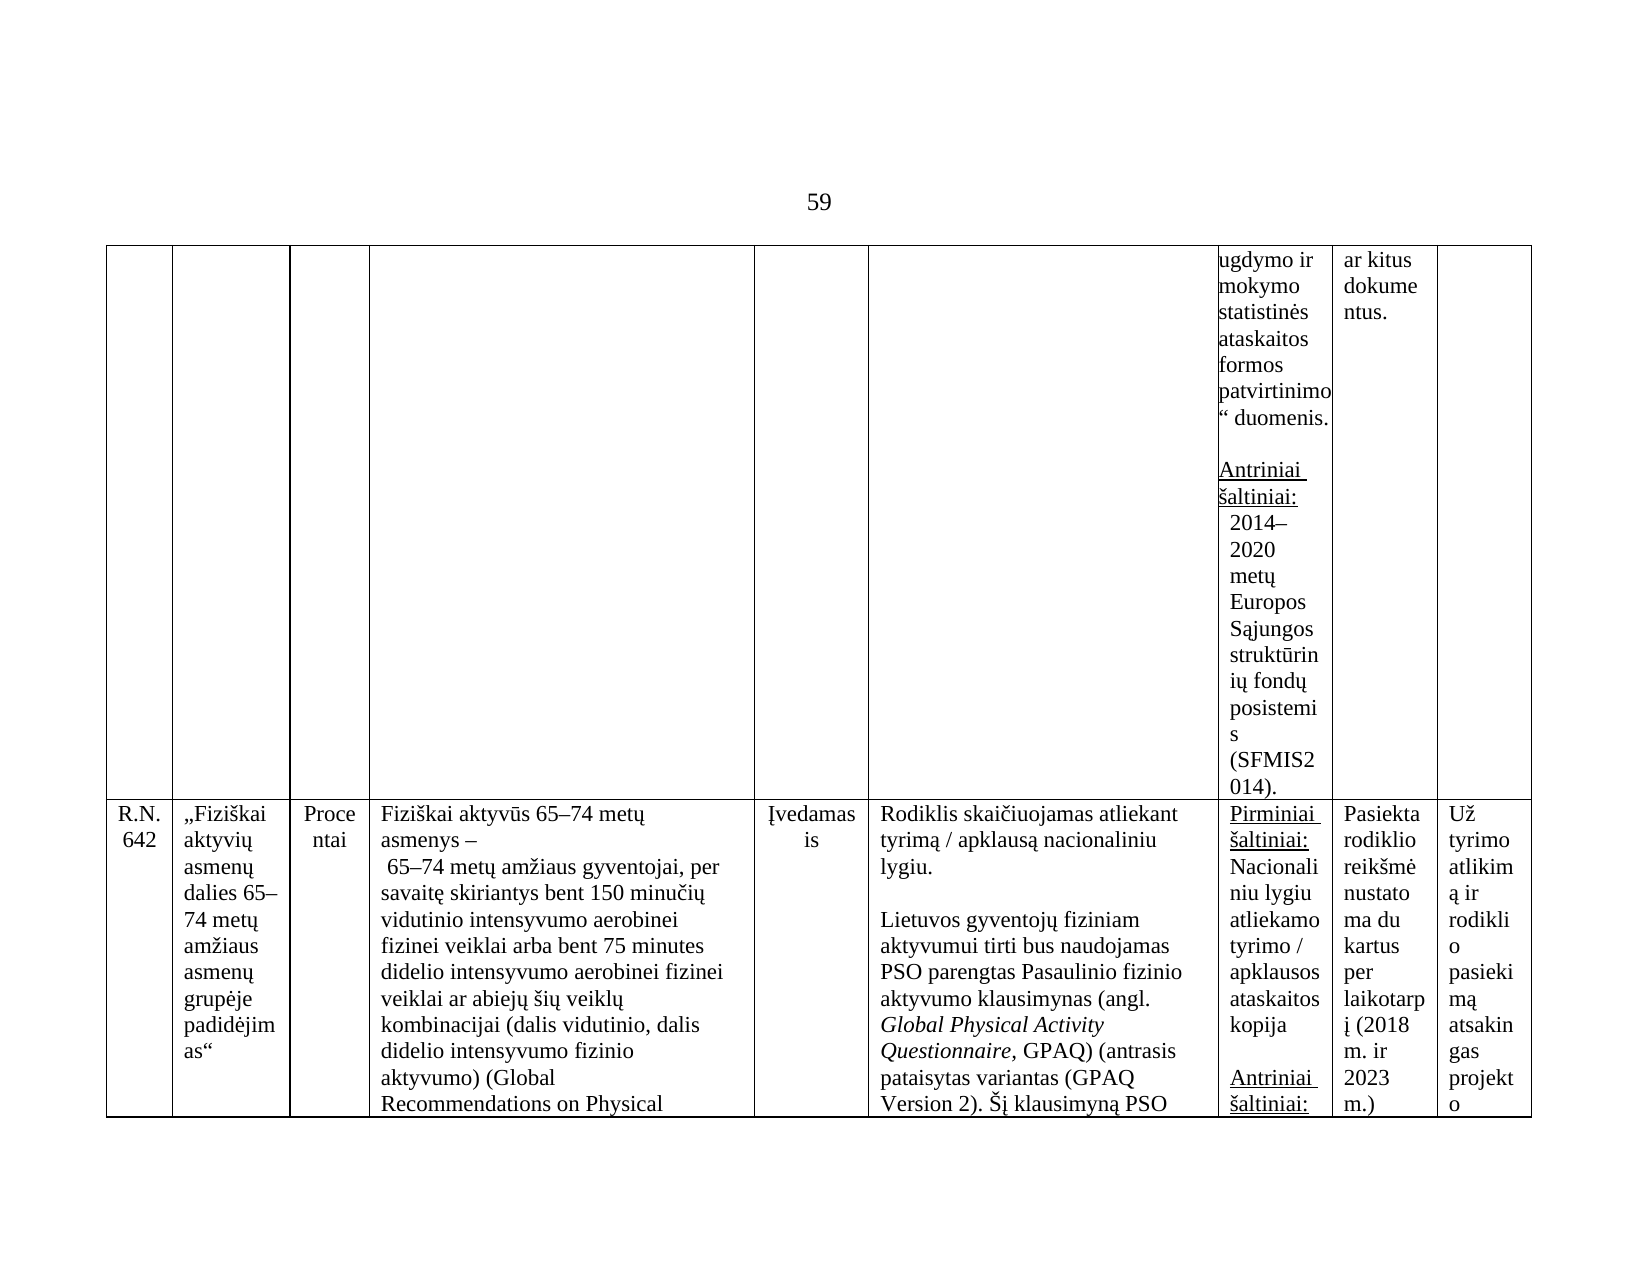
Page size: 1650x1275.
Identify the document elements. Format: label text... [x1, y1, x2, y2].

table_cell Pirminiai šaltiniai: Nacionaliniu lygiu atliekamo tyrimo / apklausos ataskaitos kopija Antriniai šaltiniai: [1219, 800, 1332, 1116]
table_cell ar kitus dokumentus. [1333, 246, 1437, 799]
table_cell [173, 246, 289, 799]
table_cell R.N.642 [107, 800, 172, 1116]
table_cell [107, 246, 172, 799]
table_cell Įvedamasis [755, 800, 868, 1116]
table_cell ugdymo ir mokymo statistinės ataskaitos formos patvirtinimo“ duomenis. Antriniai šaltiniai: 2014–2020 metų Europos Sąjungos struktūrinių fondų posistemis (SFMIS2014). [1219, 246, 1332, 799]
table_cell „Fiziškai aktyvių asmenų dalies 65–74 metų amžiaus asmenų grupėje padidėjimas“ [173, 800, 289, 1116]
table_cell Fiziškai aktyvūs 65–74 metų asmenys – 65–74 metų amžiaus gyventojai, per savaitę skiriantys bent 150 minučių vidutinio intensyvumo aerobinei fizinei veiklai arba bent 75 minutes didelio intensyvumo aerobinei fizinei veiklai ar abiejų šių veiklų kombinacijai (dalis vidutinio, dalis didelio intensyvumo fizinio aktyvumo) (Global Recommendations on Physical [370, 800, 754, 1116]
table_cell Pasiekta rodiklio reikšmė nustatoma du kartus per laikotarpį (2018 m. ir 2023 m.) [1333, 800, 1437, 1116]
table_cell [291, 246, 369, 799]
table_cell Už tyrimo atlikimą ir rodiklio pasiekimą atsakingas projekto [1438, 800, 1531, 1116]
table_cell [869, 246, 1218, 799]
table_cell Procentai [291, 800, 369, 1116]
table_cell Rodiklis skaičiuojamas atliekant tyrimą / apklausą nacionaliniu lygiu. Lietuvos gyventojų fiziniam aktyvumui tirti bus naudojamas PSO parengtas Pasaulinio fizinio aktyvumo klausimynas (angl. Global Physical Activity Questionnaire, GPAQ) (antrasis pataisytas variantas (GPAQ Version 2). Šį klausimyną PSO [869, 800, 1218, 1116]
table_cell [1438, 246, 1531, 799]
table_cell [755, 246, 868, 799]
table_cell [370, 246, 754, 799]
